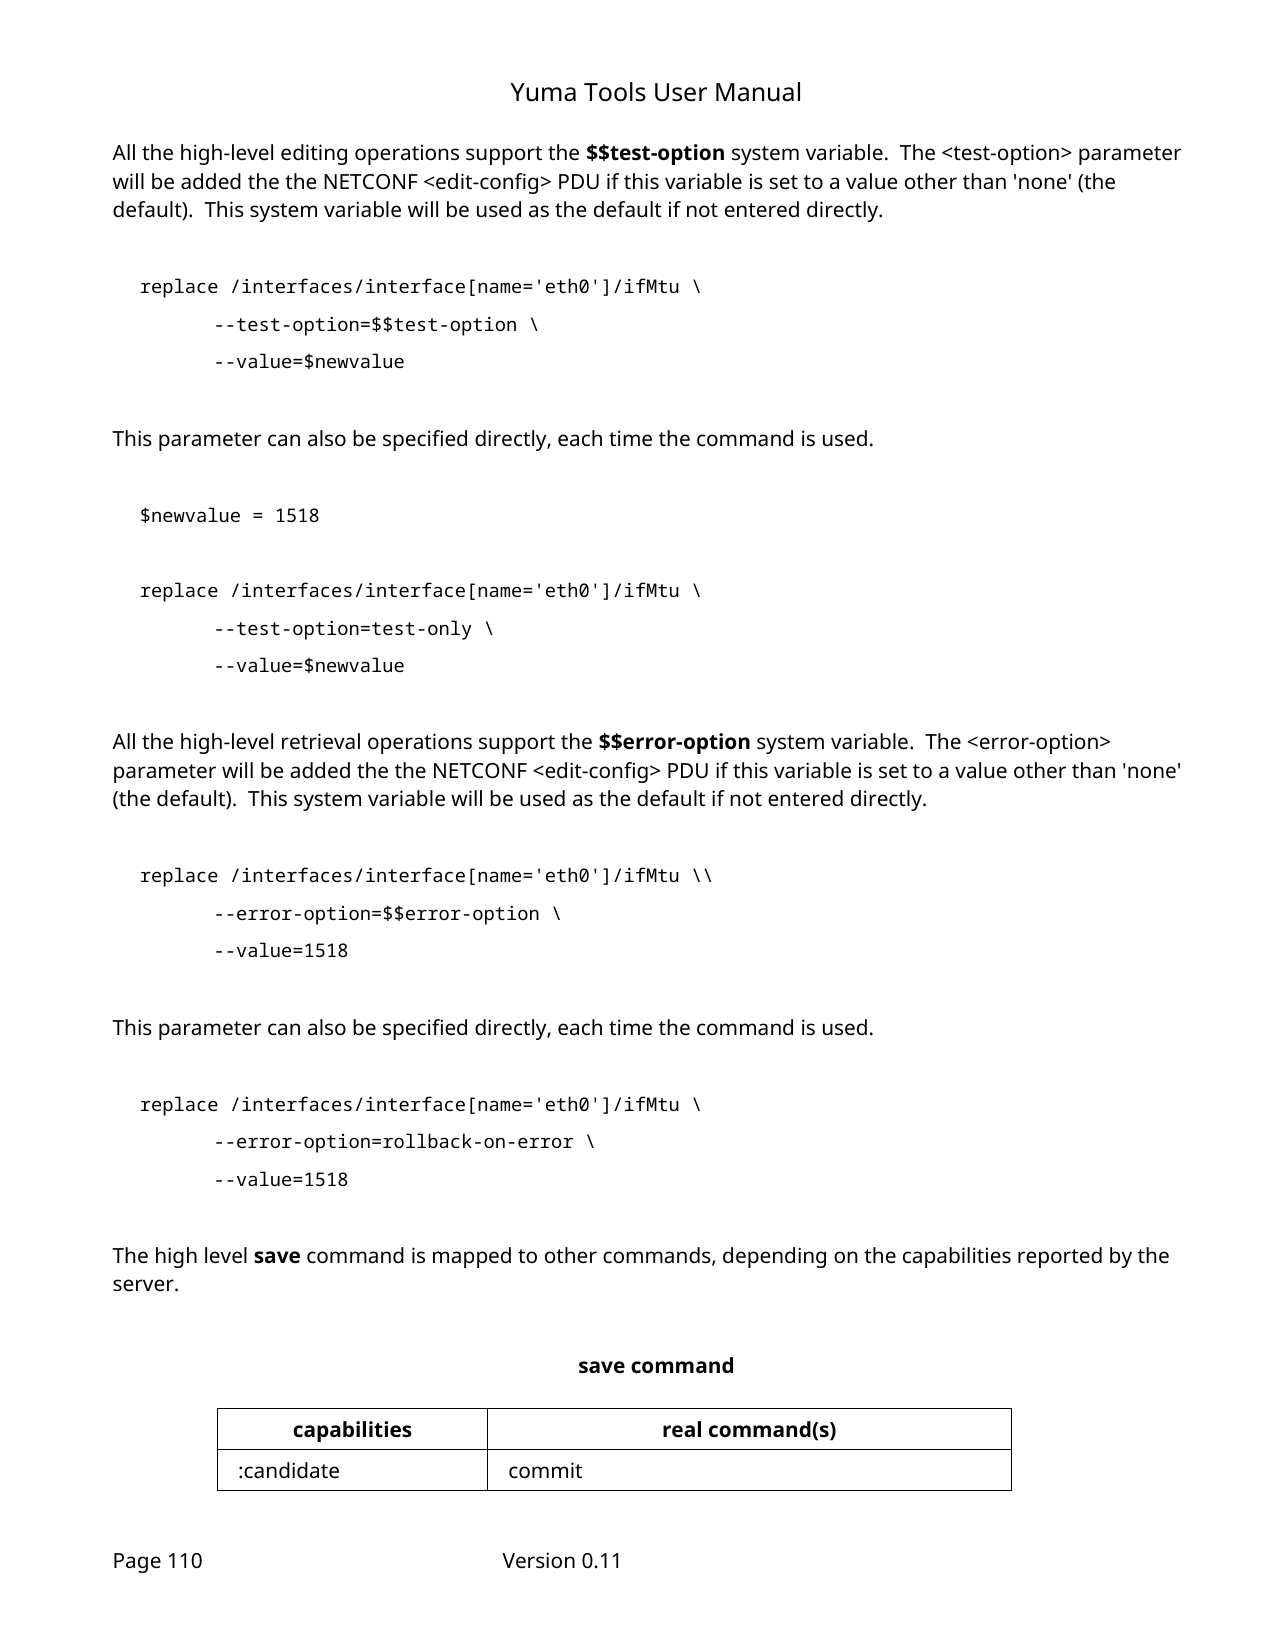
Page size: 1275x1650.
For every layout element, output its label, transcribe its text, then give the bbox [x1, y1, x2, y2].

subtitle save command [127, 1351, 1185, 1380]
text replace /interfaces/interface[name='eth0']/ifMtu \\ [139, 863, 1200, 888]
text This parameter can also be specified directly, each time the command is used. [112, 424, 1200, 452]
text --value=$newvalue [139, 349, 1200, 374]
table_cell commit [488, 1450, 1011, 1490]
text All the high-level retrieval operations support the $$error-option system variable. The <error-option> parameter will be added the the NETCONF <edit-config> PDU if this variable is set to a value other than 'none' (the default). This system variable will be used as the default if not entered directly. [112, 727, 1200, 813]
text --error-option=$$error-option \ [139, 900, 1200, 926]
text --error-option=rollback-on-error \ [139, 1128, 1200, 1154]
table_header capabilities [218, 1409, 487, 1449]
table_cell :candidate [218, 1450, 487, 1490]
text --value=1518 [139, 938, 1200, 963]
text $newvalue = 1518 [139, 502, 1200, 528]
text --test-option=$$test-option \ [139, 311, 1200, 337]
text replace /interfaces/interface[name='eth0']/ifMtu \ [139, 1091, 1200, 1117]
text --test-option=test-only \ [139, 615, 1200, 640]
text --value=1518 [139, 1166, 1200, 1192]
text replace /interfaces/interface[name='eth0']/ifMtu \ [139, 274, 1200, 299]
text The high level save command is mapped to other commands, depending on the capabilities reported by the server. [112, 1241, 1200, 1298]
text This parameter can also be specified directly, each time the command is used. [112, 1013, 1200, 1041]
text All the high-level editing operations support the $$test-option system variable. The <test-option> parameter will be added the the NETCONF <edit-config> PDU if this variable is set to a value other than 'none' (the default). This system variable will be used as the default if not entered directly. [112, 138, 1200, 224]
text --value=$newvalue [139, 652, 1200, 678]
table_header real command(s) [488, 1409, 1011, 1449]
text replace /interfaces/interface[name='eth0']/ifMtu \ [139, 577, 1200, 603]
